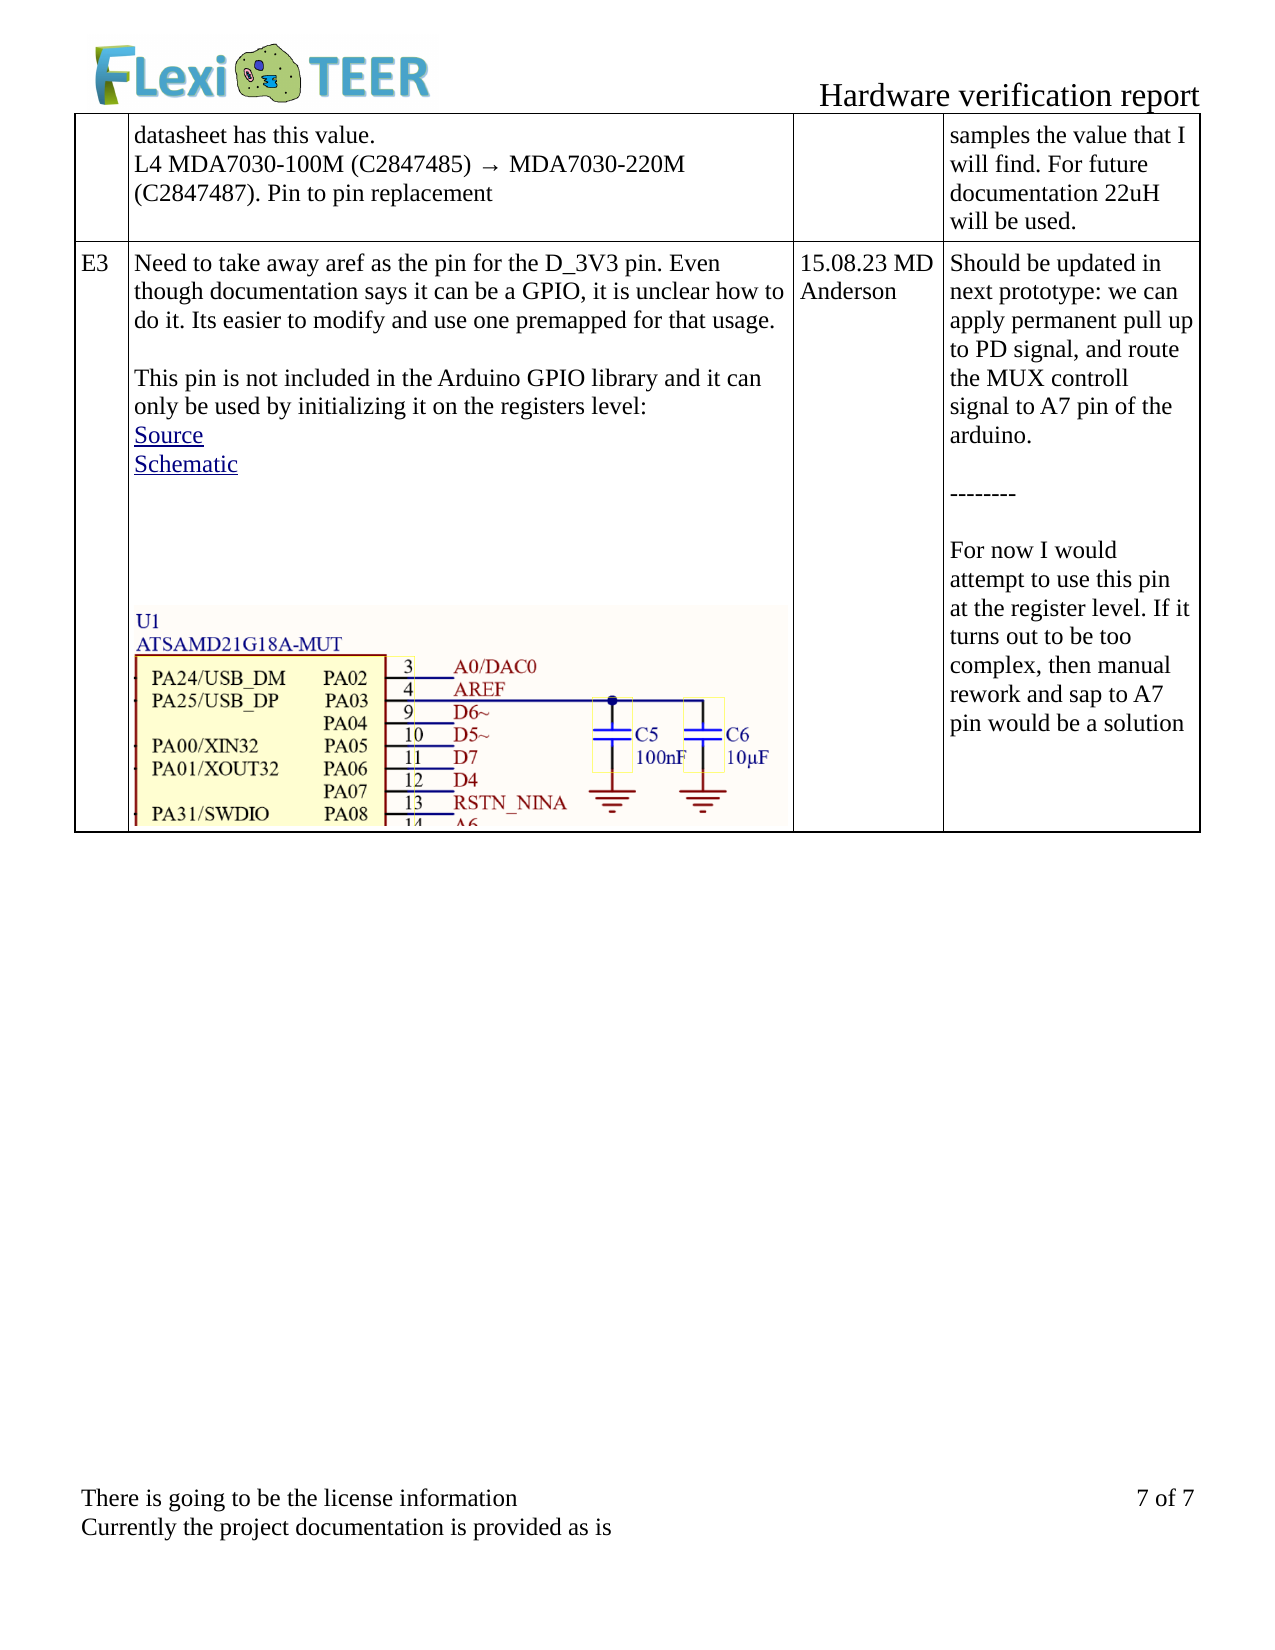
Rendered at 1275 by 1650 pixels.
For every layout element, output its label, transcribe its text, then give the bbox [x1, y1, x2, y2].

table_cell E3 [76, 242, 128, 831]
table_cell [76, 114, 128, 241]
table_cell 15.08.23 MD Anderson [794, 242, 943, 831]
table_cell [794, 114, 943, 241]
table_cell samples the value that I will find. For future documentation 22uH will be used. [944, 114, 1199, 241]
table_cell datasheet has this value. L4 MDA7030-100M (C2847485) → MDA7030-220M (C2847487). Pin to pin replacement [129, 114, 793, 241]
picture [86, 34, 440, 113]
table_cell Should be updated in next prototype: we can apply permanent pull up to PD signal, and route the MUX controll signal to A7 pin of the arduino. -------- For now I would attempt to use this pin at the register level. If it turns out to be too complex, then manual rework and sap to A7 pin would be a solution [944, 242, 1199, 831]
table_cell Need to take away aref as the pin for the D_3V3 pin. Even though documentation says it can be a GPIO, it is unclear how to do it. Its easier to modify and use one premapped for that usage. This pin is not included in the Arduino GPIO library and it can only be used by initializing it on the registers level: Source Schematic [129, 242, 793, 831]
picture [133, 605, 788, 826]
